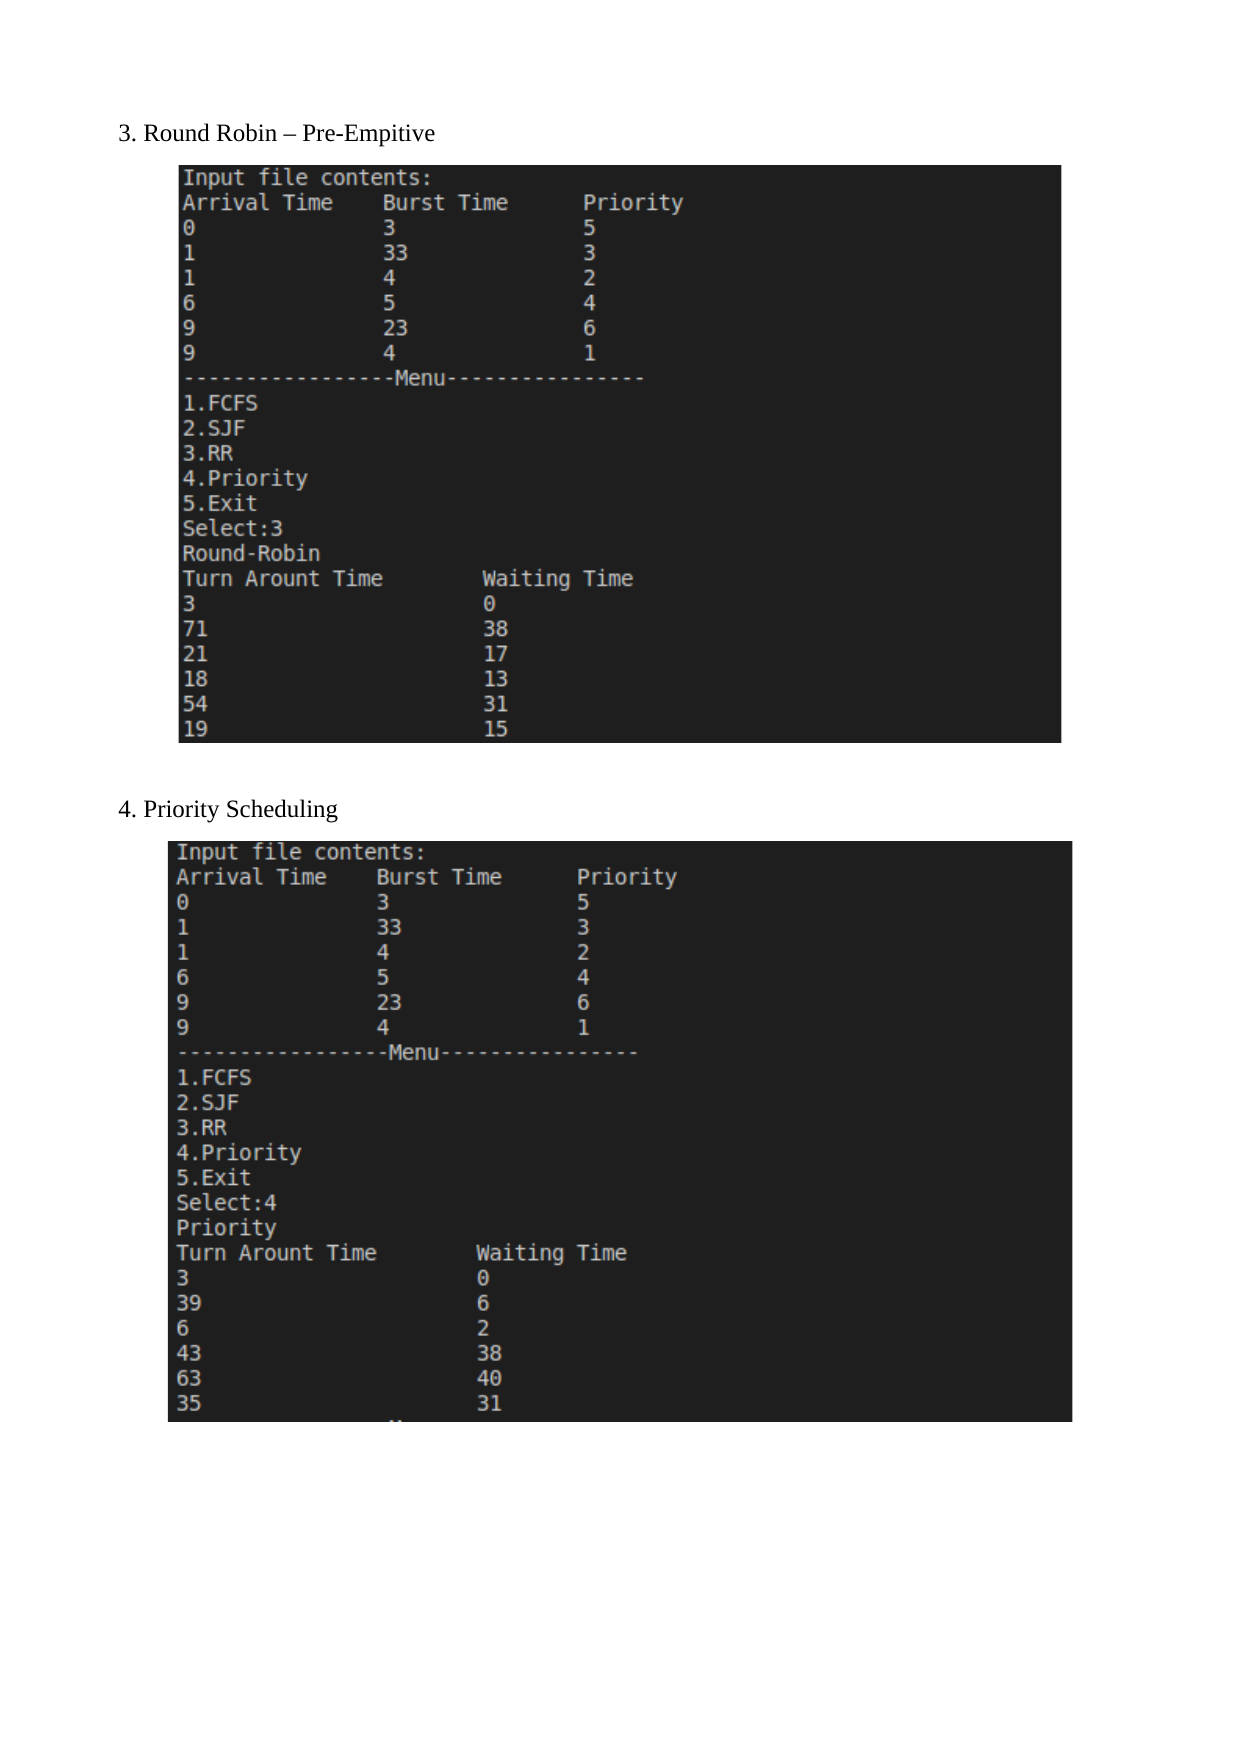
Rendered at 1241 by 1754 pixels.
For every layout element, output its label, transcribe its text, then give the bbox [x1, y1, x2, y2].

text 4. Priority Scheduling [118, 794, 1122, 823]
picture [167, 841, 1073, 1422]
text 3. Round Robin – Pre-Empitive [118, 118, 1122, 147]
picture [178, 165, 1062, 743]
